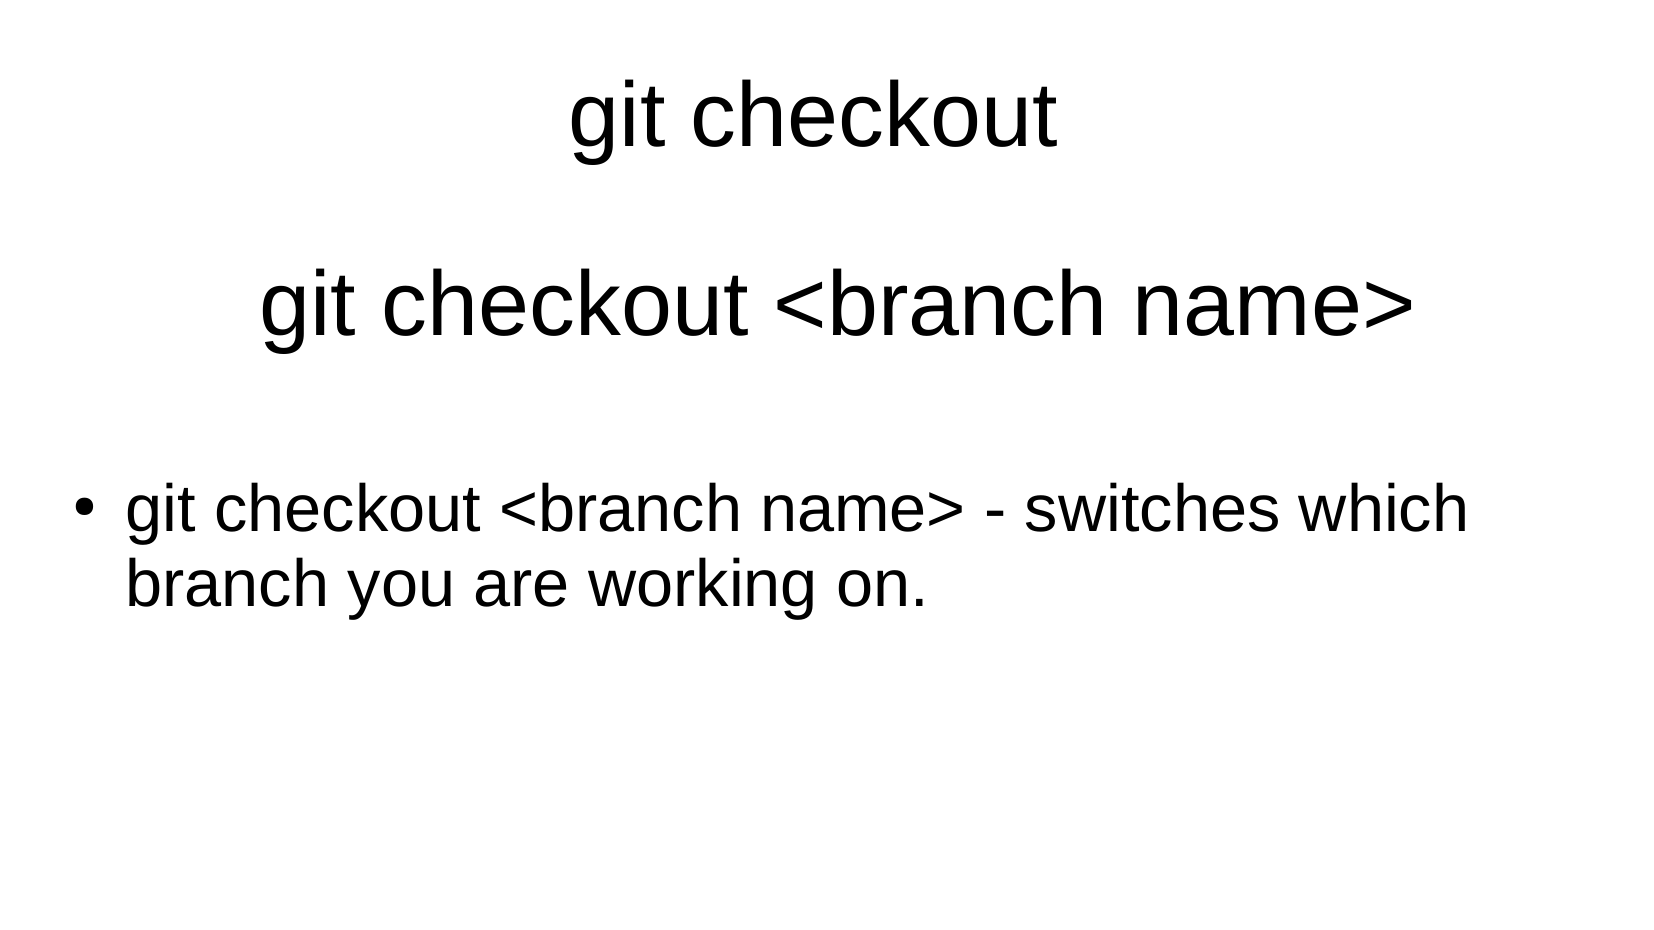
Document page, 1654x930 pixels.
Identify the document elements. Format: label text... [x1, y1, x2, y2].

list git checkout <branch name> - switches which branch you are working on. [55, 471, 1543, 930]
title git checkout [82, 37, 1571, 193]
title git checkout <branch name> [94, 226, 1583, 382]
